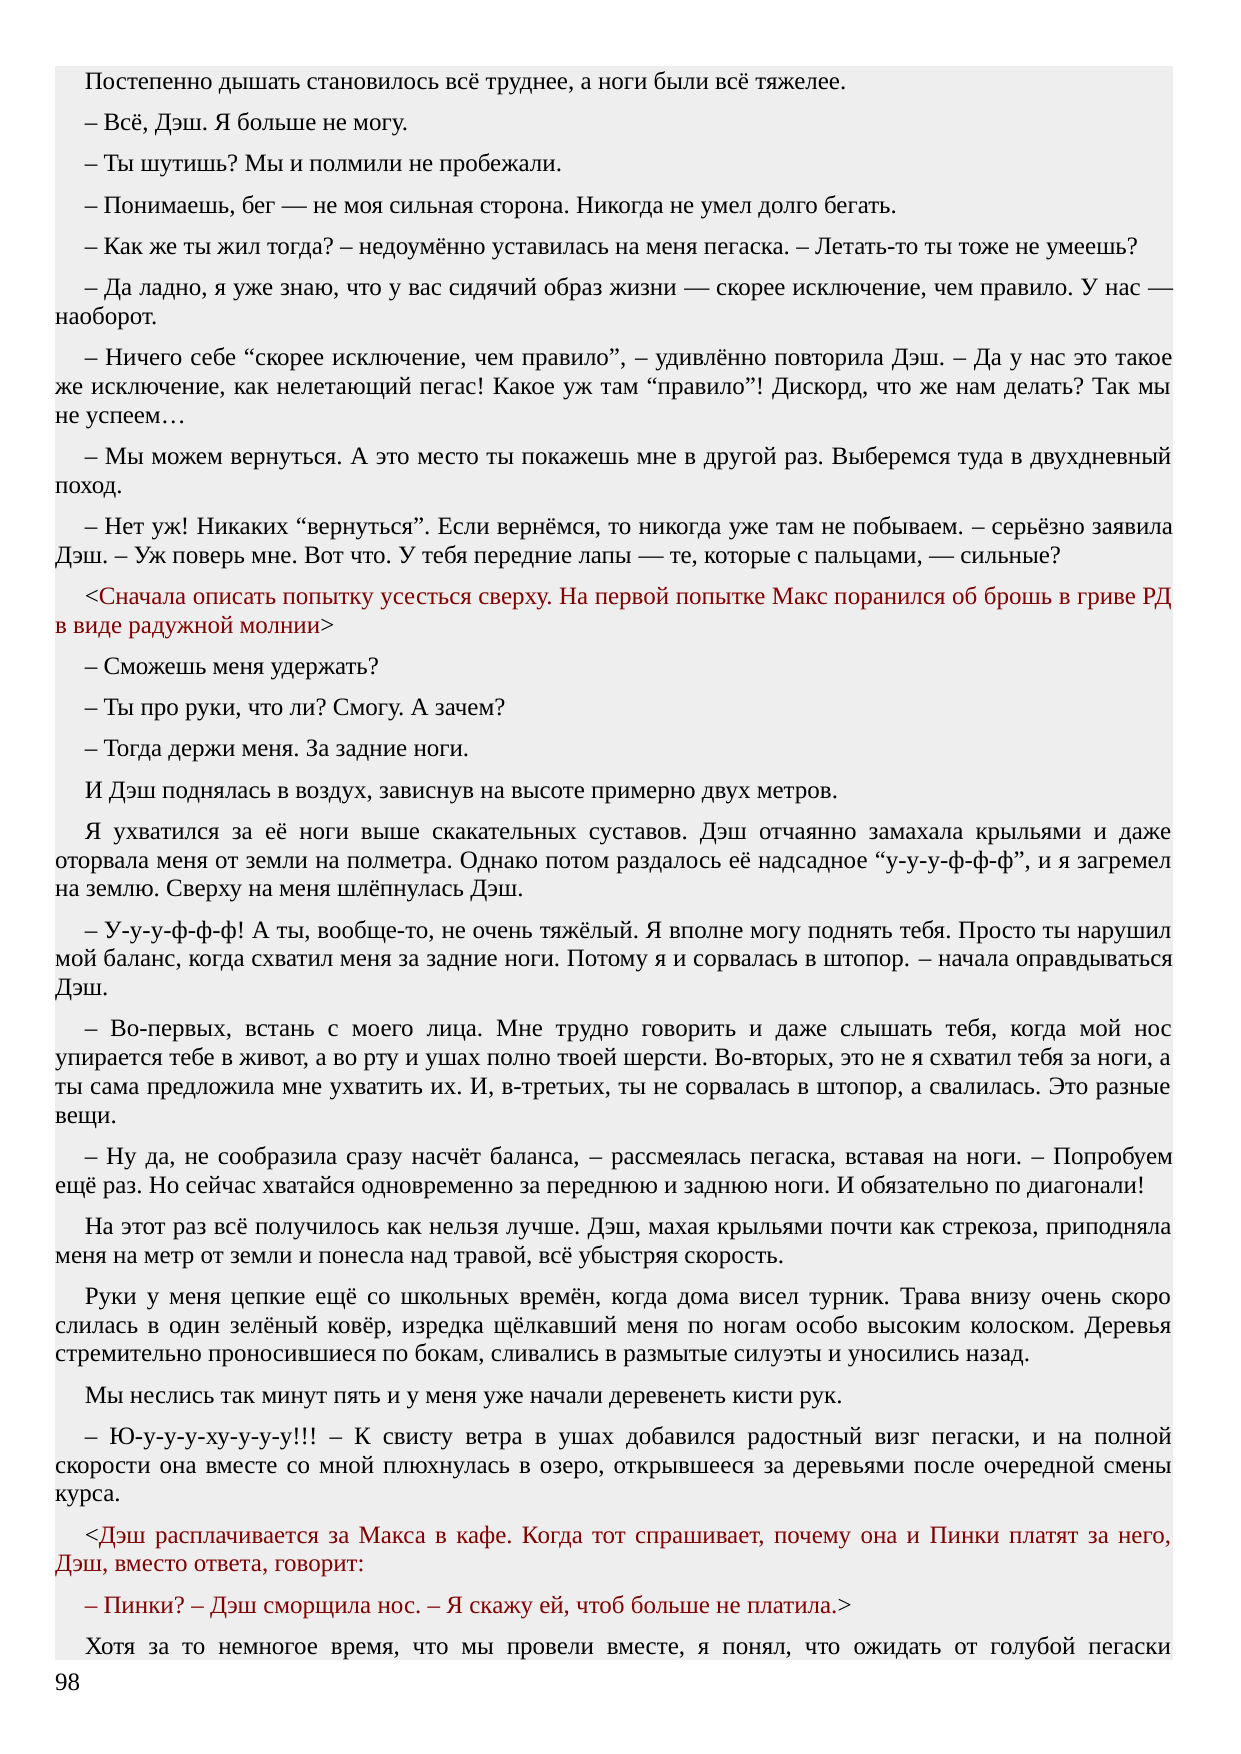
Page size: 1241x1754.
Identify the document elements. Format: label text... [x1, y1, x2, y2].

text – Тогда держи меня. За задние ноги. [55, 733, 1173, 762]
text – Ну да, не сообразила сразу насчёт баланса, – рассмеялась пегаска, вставая на ноги. – Попробуем ещё раз. Но сейчас хватайся одновременно за переднюю и заднюю ноги. И обязательно по диагонали! [55, 1141, 1173, 1198]
text – Во-первых, встань с моего лица. Мне трудно говорить и даже слышать тебя, когда мой нос упирается тебе в живот, а во рту и ушах полно твоей шерсти. Во-вторых, это не я схватил тебя за ноги, а ты сама предложила мне ухватить их. И, в-третьих, ты не сорвалась в штопор, а свалилась. Это разные вещи. [55, 1013, 1173, 1128]
text – Ты шутишь? Мы и полмили не пробежали. [55, 148, 1173, 177]
text На этот раз всё получилось как нельзя лучше. Дэш, махая крыльями почти как стрекоза, приподняла меня на метр от земли и понесла над травой, всё убыстряя скорость. [55, 1211, 1173, 1268]
text – Сможешь меня удержать? [55, 651, 1173, 680]
text – Ю-у-у-у-ху-у-у-у!!! – К свисту ветра в ушах добавился радостный визг пегаски, и на полной скорости она вместе со мной плюхнулась в озеро, открывшееся за деревьями после очередной смены курса. [55, 1421, 1173, 1507]
text – Ты про руки, что ли? Смогу. А зачем? [55, 692, 1173, 721]
text Мы неслись так минут пять и у меня уже начали деревенеть кисти рук. [55, 1380, 1173, 1408]
text Хотя за то немногое время, что мы провели вместе, я понял, что ожидать от голубой пегаски [55, 1631, 1173, 1660]
text <Cначала описать попытку усесться сверху. На первой попытке Макс поранился об брошь в гриве РД в виде радужной молнии> [55, 581, 1173, 638]
text – Всё, Дэш. Я больше не могу. [55, 107, 1173, 136]
text Постепенно дышать становилось всё труднее, а ноги были всё тяжелее. [55, 66, 1173, 95]
text И Дэш поднялась в воздух, зависнув на высоте примерно двух метров. [55, 775, 1173, 803]
text – У-у-у-ф-ф-ф! А ты, вообще-то, не очень тяжёлый. Я вполне могу поднять тебя. Просто ты нарушил мой баланс, когда схватил меня за задние ноги. Потому я и сорвалась в штопор. – начала оправдываться Дэш. [55, 915, 1173, 1001]
text – Как же ты жил тогда? – недоумённо уставилась на меня пегаска. – Летать-то ты тоже не умеешь? [55, 231, 1173, 260]
text – Мы можем вернуться. А это место ты покажешь мне в другой раз. Выберемся туда в двухдневный поход. [55, 441, 1173, 498]
text – Ничего себе “скорее исключение, чем правило”, – удивлённо повторила Дэш. – Да у нас это такое же исключение, как нелетающий пегас! Какое уж там “правило”! Дискорд, что же нам делать? Так мы не успеем… [55, 342, 1173, 428]
text – Да ладно, я уже знаю, что у вас сидячий образ жизни — скорее исключение, чем правило. У нас — наоборот. [55, 272, 1173, 330]
text Руки у меня цепкие ещё со школьных времён, когда дома висел турник. Трава внизу очень скоро слилась в один зелёный ковёр, изредка щёлкавший меня по ногам особо высоким колоском. Деревья стремительно проносившиеся по бокам, сливались в размытые силуэты и уносились назад. [55, 1281, 1173, 1367]
text – Пинки? – Дэш сморщила нос. – Я скажу ей, чтоб больше не платила.> [55, 1590, 1173, 1618]
text <Дэш расплачивается за Макса в кафе. Когда тот спрашивает, почему она и Пинки платят за него, Дэш, вместо ответа, говорит: [55, 1520, 1173, 1577]
text – Нет уж! Никаких “вернуться”. Если вернёмся, то никогда уже там не побываем. – серьёзно заявила Дэш. – Уж поверь мне. Вот что. У тебя передние лапы — те, которые с пальцами, — сильные? [55, 511, 1173, 568]
text – Понимаешь, бег — не моя сильная сторона. Никогда не умел долго бегать. [55, 190, 1173, 218]
text Я ухватился за её ноги выше скакательных суставов. Дэш отчаянно замахала крыльями и даже оторвала меня от земли на полметра. Однако потом раздалось её надсадное “у-у-у-ф-ф-ф”, и я загремел на землю. Сверху на меня шлёпнулась Дэш. [55, 816, 1173, 902]
